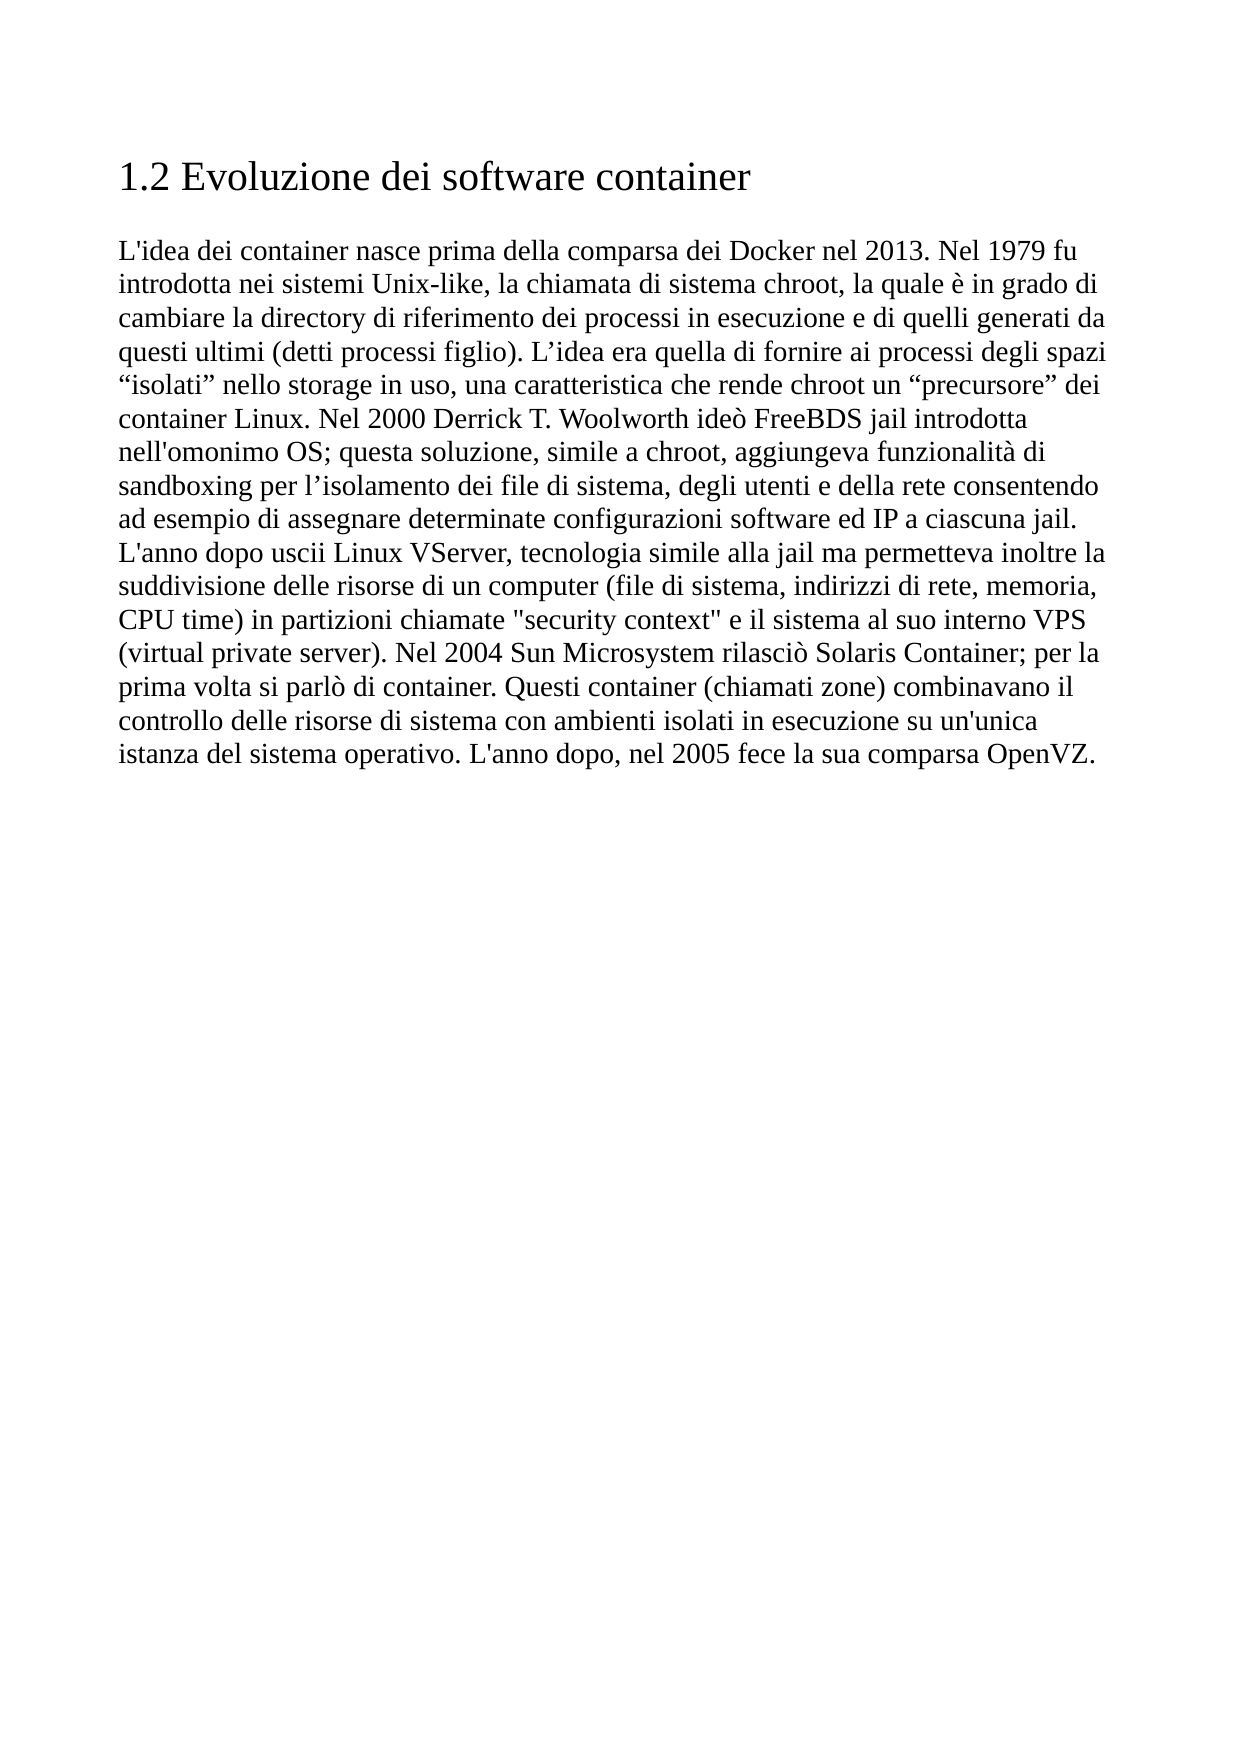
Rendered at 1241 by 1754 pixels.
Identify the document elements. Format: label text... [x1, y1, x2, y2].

list Evoluzione dei software container [118, 152, 1122, 199]
text L'idea dei container nasce prima della comparsa dei Docker nel 2013. Nel 1979 fu introdotta nei sistemi Unix-like, la chiamata di sistema chroot, la quale è in grado di cambiare la directory di riferimento dei processi in esecuzione e di quelli generati da questi ultimi (detti processi figlio). L’idea era quella di fornire ai processi degli spazi “isolati” nello storage in uso, una caratteristica che rende chroot un “precursore” dei container Linux. Nel 2000 Derrick T. Woolworth ideò FreeBDS jail introdotta nell'omonimo OS; questa soluzione, simile a chroot, aggiungeva funzionalità di sandboxing per l’isolamento dei file di sistema, degli utenti e della rete consentendo ad esempio di assegnare determinate configurazioni software ed IP a ciascuna jail. L'anno dopo uscii Linux VServer, tecnologia simile alla jail ma permetteva inoltre la suddivisione delle risorse di un computer (file di sistema, indirizzi di rete, memoria, CPU time) in partizioni chiamate "security context" e il sistema al suo interno VPS (virtual private server). Nel 2004 Sun Microsystem rilasciò Solaris Container; per la prima volta si parlò di container. Questi container (chiamati zone) combinavano il controllo delle risorse di sistema con ambienti isolati in esecuzione su un'unica istanza del sistema operativo. L'anno dopo, nel 2005 fece la sua comparsa OpenVZ. [118, 233, 1122, 770]
